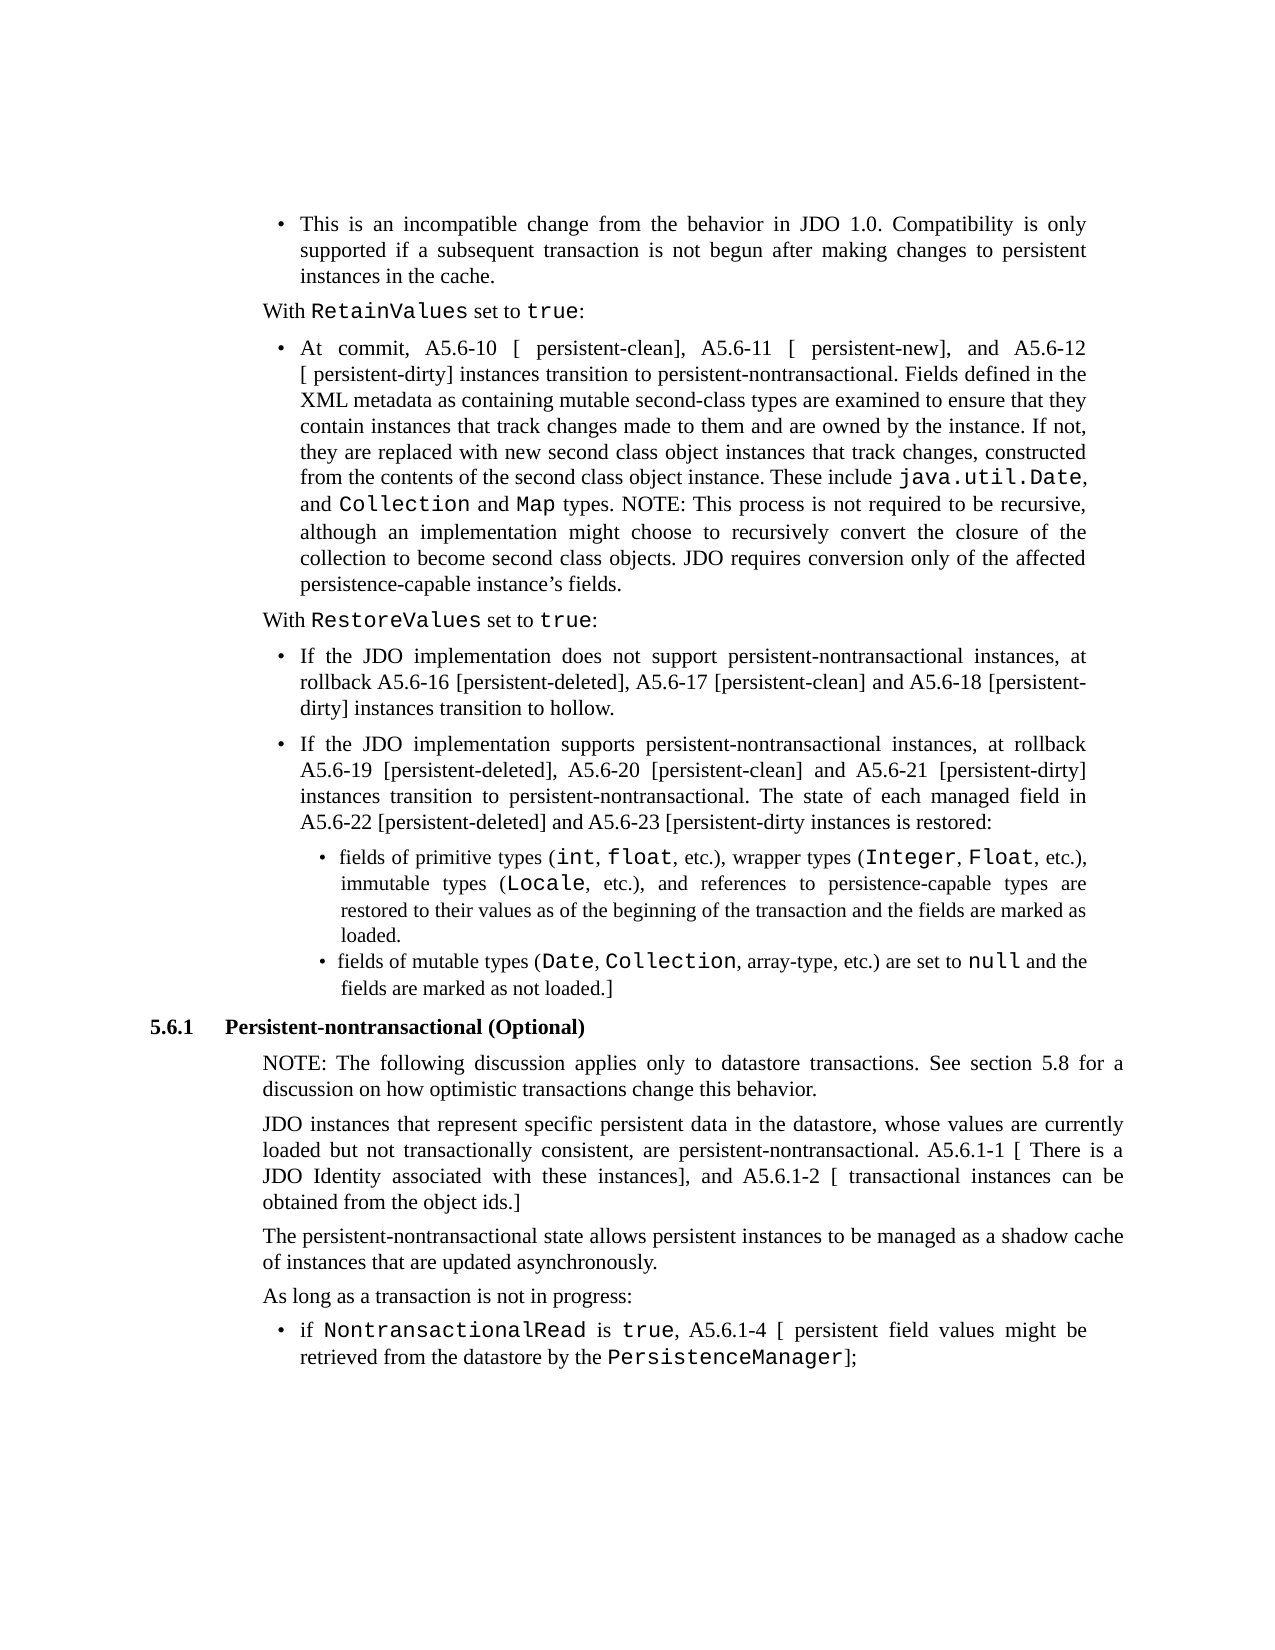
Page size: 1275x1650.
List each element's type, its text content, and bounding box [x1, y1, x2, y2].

text With RestoreValues set to true: [262, 607, 1125, 633]
text • At commit, A5.6-10 [ persistent-clean], A5.6-11 [ persistent-new], and A5.6-12 [ persistent-dirty] instances transition to persistent-nontransactional. Fields defined in the XML metadata as containing mutable second-class types are examined to ensure that they contain instances that track changes made to them and are owned by the instance. If not, they are replaced with new second class object instances that track changes, constructed from the contents of the second class object instance. These include java.util.Date, and Collection and Map types. NOTE: This process is not required to be recursive, although an implementation might choose to recursively convert the closure of the collection to become second class objects. JDO requires conversion only of the affected persistence-capable instance’s fields. [277, 334, 1087, 596]
text • If the JDO implementation supports persistent-nontransactional instances, at rollback A5.6-19 [persistent-deleted], A5.6-20 [persistent-clean] and A5.6-21 [persistent-dirty] instances transition to persistent-nontransactional. The state of each managed field in A5.6-22 [persistent-deleted] and A5.6-23 [persistent-dirty instances is restored: [277, 730, 1087, 834]
text As long as a transaction is not in progress: [262, 1283, 1125, 1309]
text • This is an incompatible change from the behavior in JDO 1.0. Compatibility is only supported if a subsequent transaction is not begun after making changes to persistent instances in the cache. [277, 210, 1087, 288]
text • fields of primitive types (int, float, etc.), wrapper types (Integer, Float, etc.), immutable types (Locale, etc.), and references to persistence-capable types are restored to their values as of the beginning of the transaction and the fields are marked as loaded. [319, 845, 1087, 947]
text • if NontransactionalRead is true, A5.6.1-4 [ persistent field values might be retrieved from the datastore by the PersistenceManager]; [277, 1317, 1087, 1371]
subtitle Persistent-nontransactional (Optional) [150, 1013, 1125, 1039]
text With RetainValues set to true: [262, 298, 1125, 326]
text • If the JDO implementation does not support persistent-nontransactional instances, at rollback A5.6-16 [persistent-deleted], A5.6-17 [persistent-clean] and A5.6-18 [persistent-dirty] instances transition to hollow. [277, 642, 1087, 720]
text NOTE: The following discussion applies only to datastore transactions. See section 5.8 for a discussion on how optimistic transactions change this behavior. [262, 1049, 1125, 1101]
text JDO instances that represent specific persistent data in the datastore, whose values are currently loaded but not transactionally consistent, are persistent-nontransactional. A5.6.1-1 [ There is a JDO Identity associated with these instances], and A5.6.1-2 [ transactional instances can be obtained from the object ids.] [262, 1110, 1125, 1214]
text • fields of mutable types (Date, Collection, array-type, etc.) are set to null and the fields are marked as not loaded.] [319, 949, 1087, 1000]
text The persistent-nontransactional state allows persistent instances to be managed as a shadow cache of instances that are updated asynchronously. [262, 1222, 1125, 1274]
